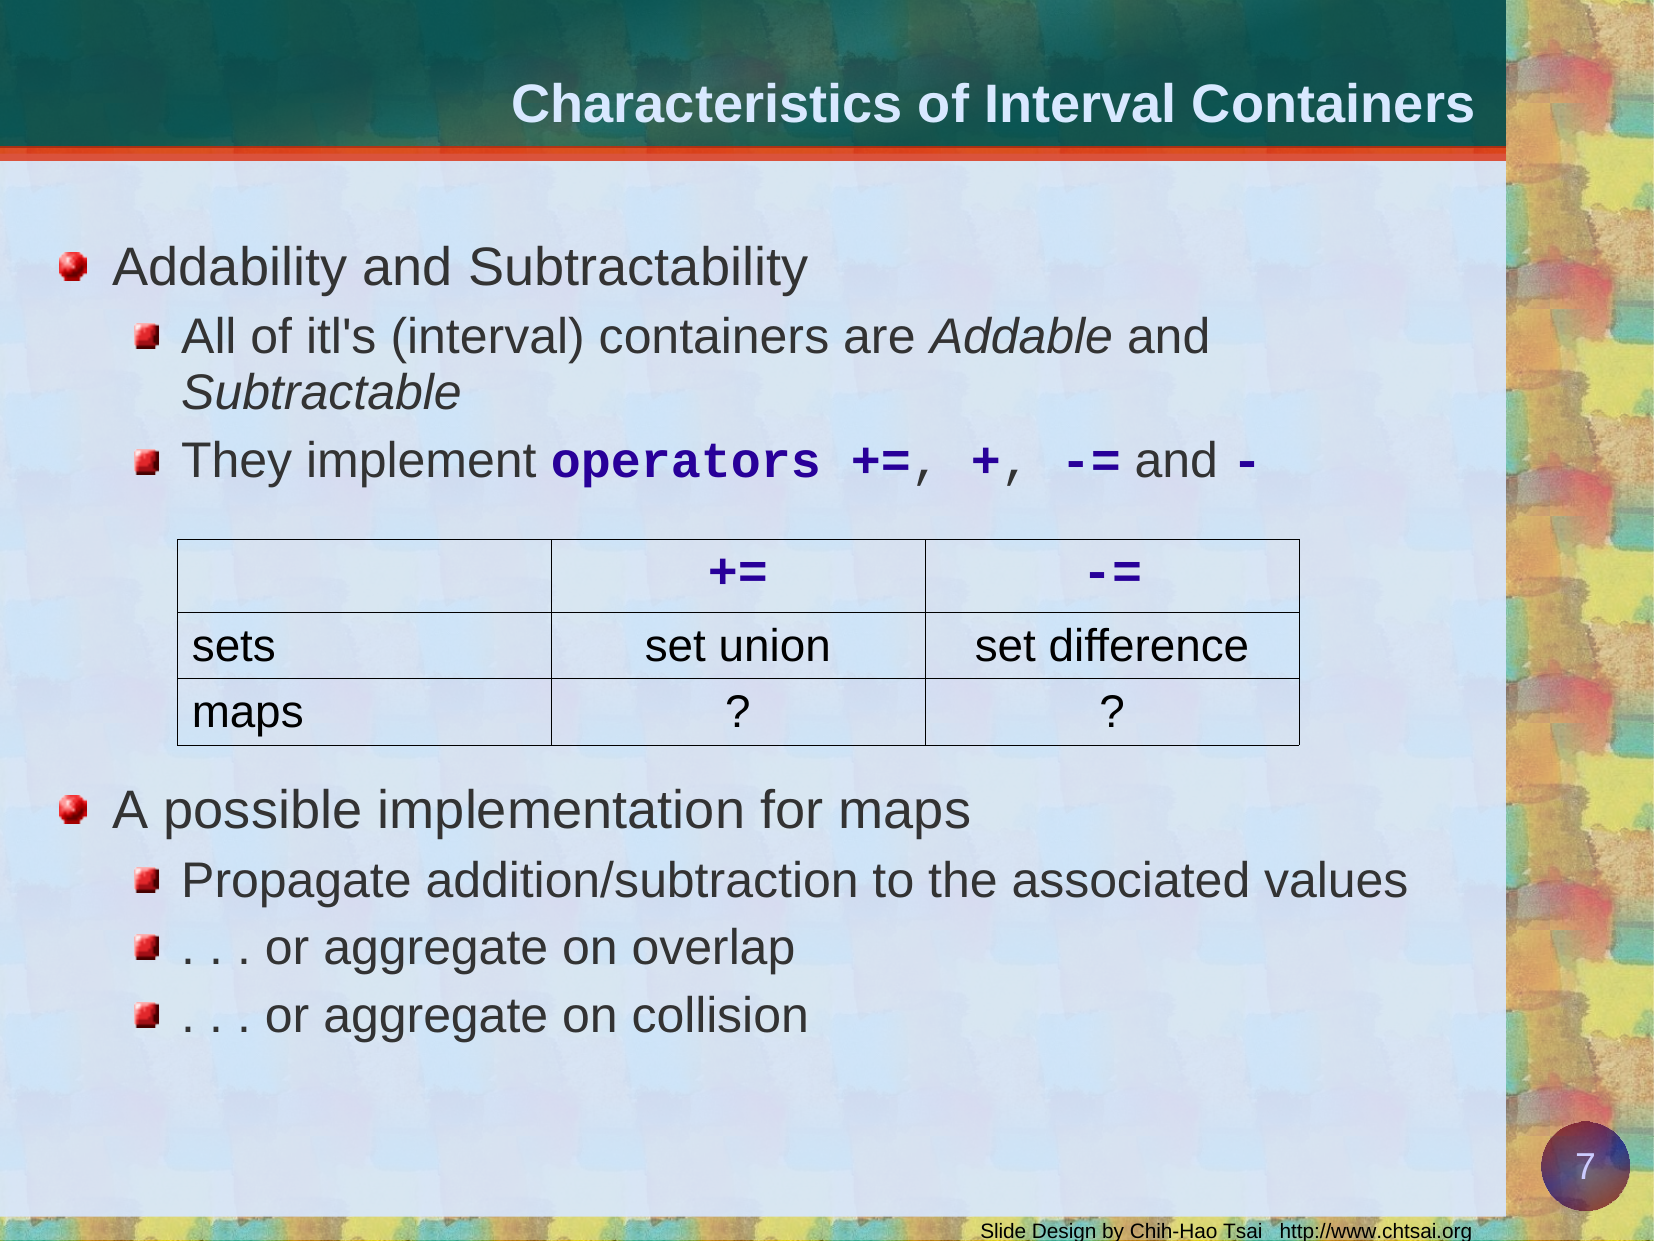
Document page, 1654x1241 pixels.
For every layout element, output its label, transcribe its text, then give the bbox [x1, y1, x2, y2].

table_cell set difference [926, 613, 1299, 678]
list Addability and Subtractability All of itl's (interval) containers are Addable and Subtractable They implement operators +=, +, -= and - [59, 236, 1418, 532]
list A possible implementation for maps Propagate addition/subtraction to the associated values . . . or aggregate on overlap . . . or aggregate on collision [59, 779, 1418, 1075]
table_cell sets [178, 613, 551, 678]
table_header += [552, 540, 925, 612]
table_header -= [926, 540, 1299, 612]
table_cell set union [552, 613, 925, 678]
table_cell maps [178, 679, 551, 745]
table_header [178, 540, 551, 612]
table_cell ? [552, 679, 925, 745]
title Characteristics of Interval Containers [29, 59, 1477, 148]
table_cell ? [926, 679, 1299, 745]
